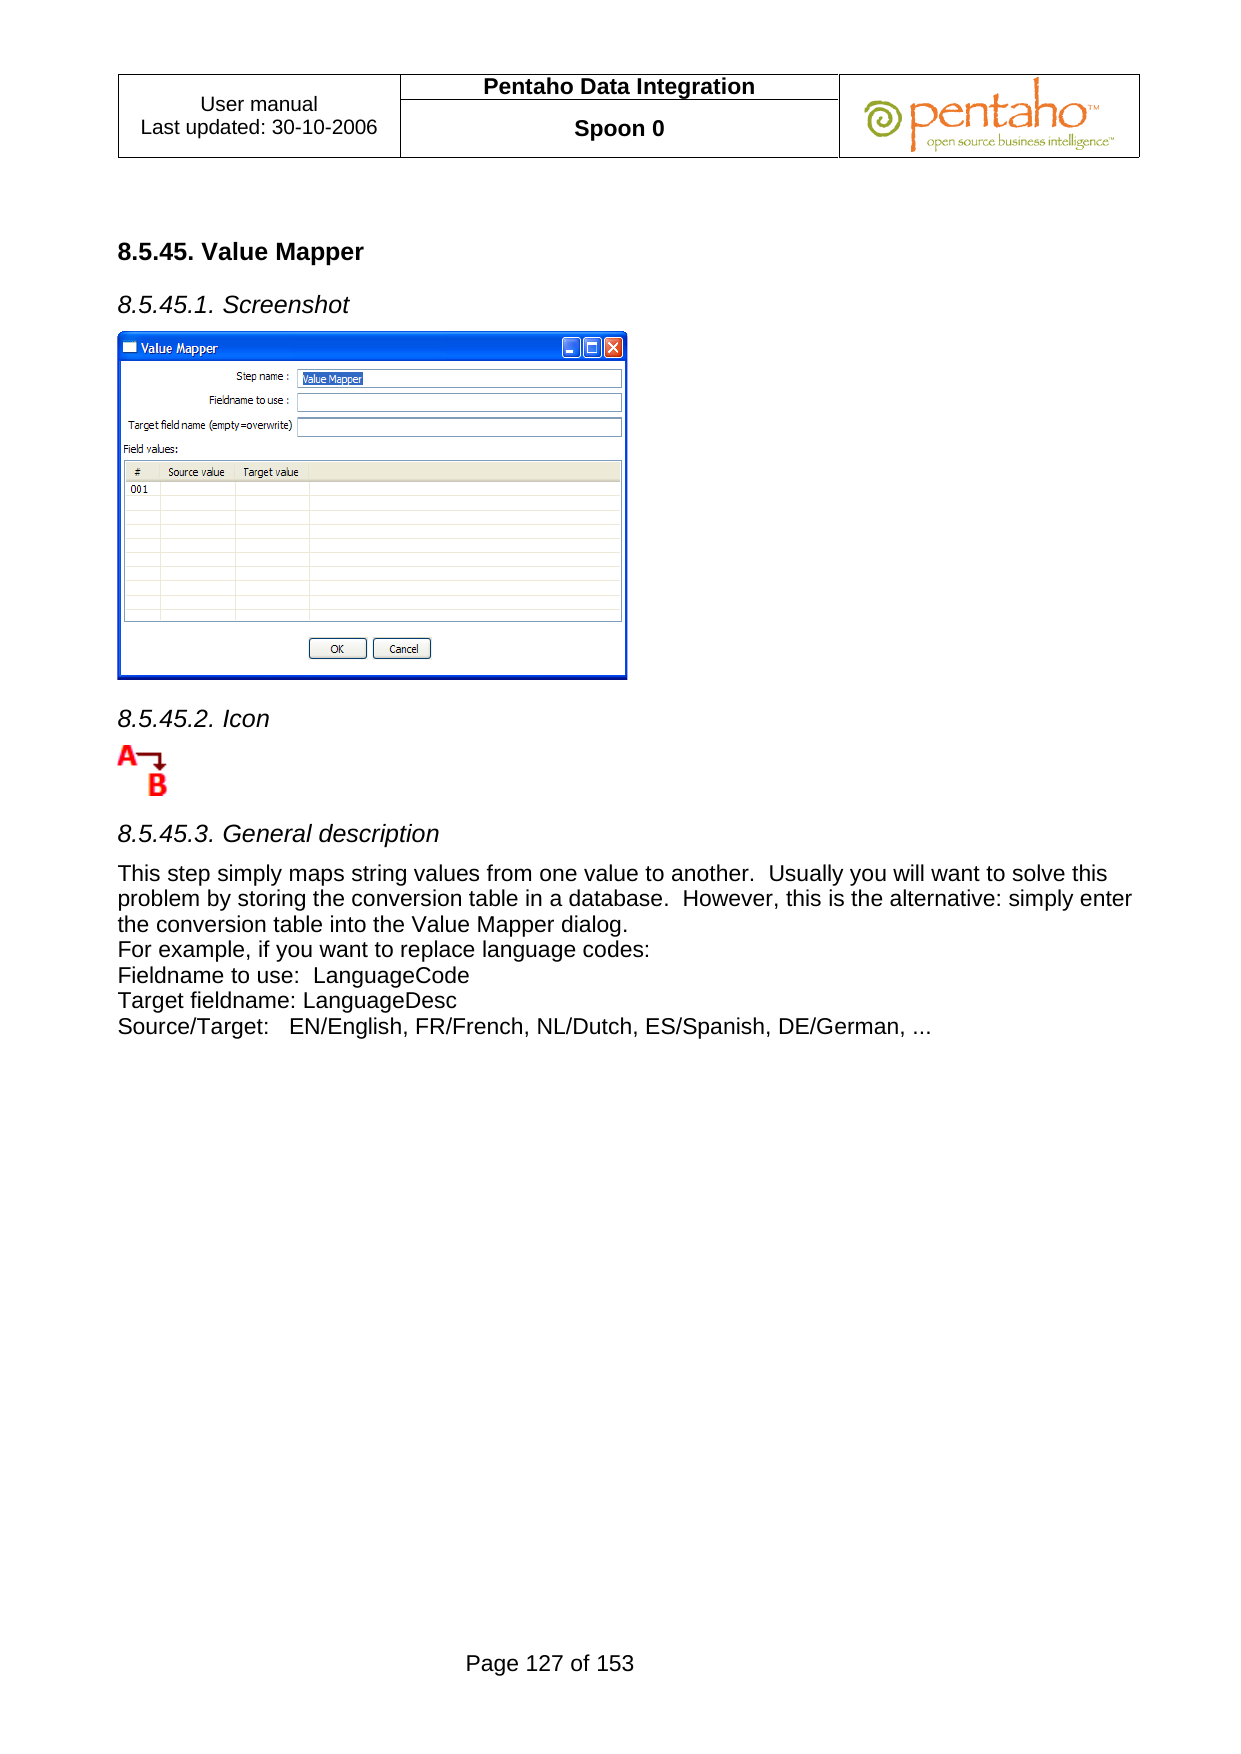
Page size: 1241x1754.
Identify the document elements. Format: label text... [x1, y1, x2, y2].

subtitle Screenshot [117, 291, 1137, 319]
text Source/Target: EN/English, FR/French, NL/Dutch, ES/Spanish, DE/German, ... [117, 1014, 1137, 1039]
subtitle General description [117, 820, 1137, 848]
text Target fieldname: LanguageDesc [117, 988, 1137, 1014]
picture [117, 745, 168, 796]
picture [117, 331, 628, 680]
text Fieldname to use: LanguageCode [117, 963, 1137, 988]
subtitle Value Mapper [117, 238, 1137, 266]
subtitle Icon [117, 704, 1137, 733]
text This step simply maps string values from one value to another. Usually you will want to solve this problem by storing the conversion table in a database. However, this is the alternative: simply enter the conversion table into the Value Mapper dialog. [117, 861, 1137, 937]
text For example, if you want to replace language codes: [117, 937, 1137, 963]
